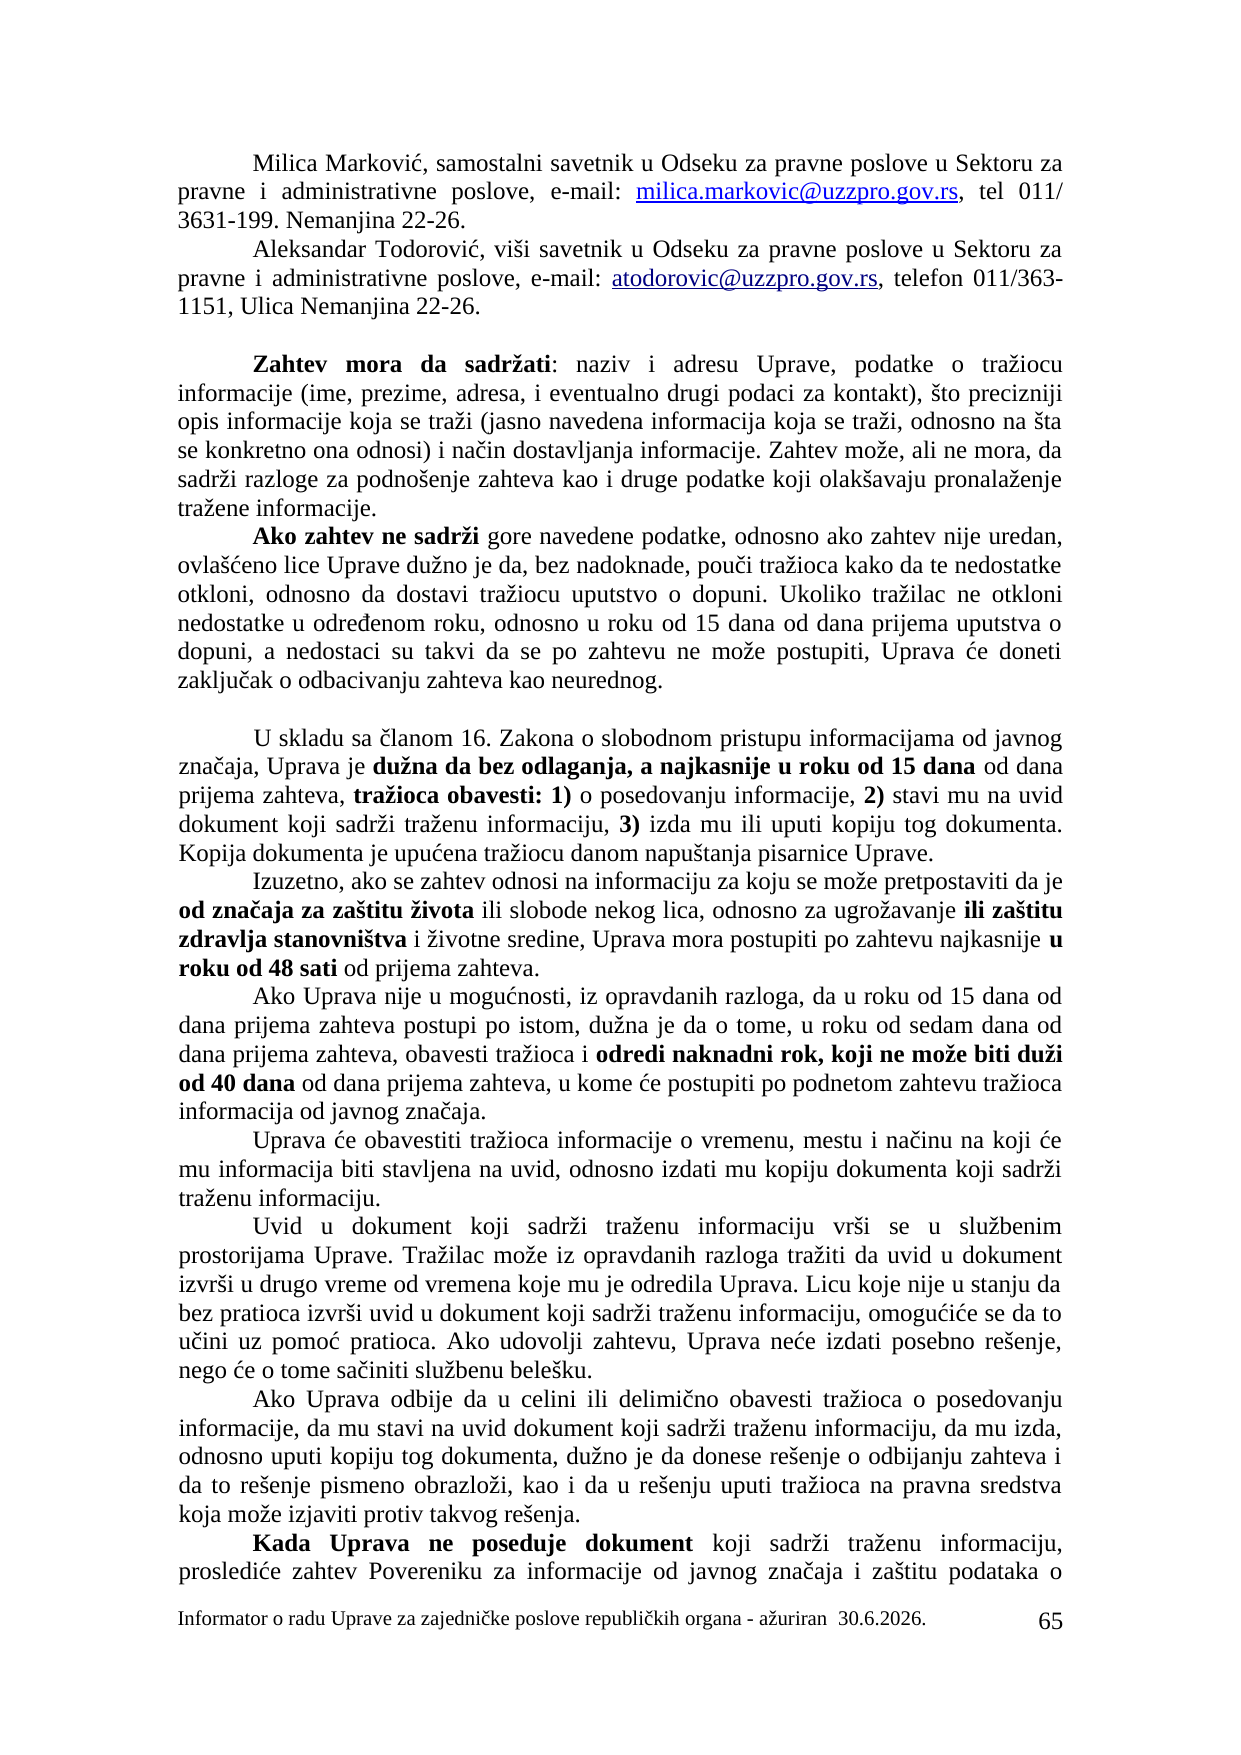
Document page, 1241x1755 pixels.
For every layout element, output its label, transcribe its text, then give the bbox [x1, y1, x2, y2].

text U skladu sa članom 16. Zakona o slobodnom pristupu informacijama od javnog značaja, Uprava je dužna da bez odlaganja, a najkasnije u roku od 15 dana od dana prijema zahteva, tražioca obavesti: 1) o posedovanju informacije, 2) stavi mu na uvid dokument koji sadrži traženu informaciju, 3) izda mu ili uputi kopiju tog dokumenta. Kopija dokumenta je upućena tražiocu danom napuštanja pisarnice Uprave. [178, 723, 1063, 866]
text Ako zahtev ne sadrži gore navedene podatke, odnosno ako zahtev nije uredan, ovlašćeno lice Uprave dužno je da, bez nadoknade, pouči tražioca kako da te nedostatke otkloni, odnosno da dostavi tražiocu uputstvo o dopuni. Ukoliko tražilac ne otkloni nedostatke u određenom roku, odnosno u roku od 15 dana od dana prijema uputstva o dopuni, a nedostaci su takvi da se po zahtevu ne može postupiti, Uprava će doneti zaklјučak o odbacivanju zahteva kao neurednog. [177, 521, 1063, 694]
text Aleksandar Todorović, viši savetnik u Odseku za pravne poslove u Sektoru za pravne i administrativne poslove, e-mail: atodorovic@uzzpro.gov.rs, telefon 011/363-1151, Ulica Nemanjina 22-26. [177, 234, 1063, 320]
text Uprava će obavestiti tražioca informacije o vremenu, mestu i načinu na koji će mu informacija biti stavlјena na uvid, odnosno izdati mu kopiju dokumenta koji sadrži traženu informaciju. [178, 1125, 1063, 1211]
text Zahtev mora da sadržati: naziv i adresu Uprave, podatke o tražiocu informacije (ime, prezime, adresa, i eventualno drugi podaci za kontakt), što precizniji opis informacije koja se traži (jasno navedena informacija koja se traži, odnosno na šta se konkretno ona odnosi) i način dostavlјanja informacije. Zahtev može, ali ne mora, da sadrži razloge za podnošenje zahteva kao i druge podatke koji olakšavaju pronalaženje tražene informacije. [177, 349, 1063, 521]
text Ako Uprava nije u mogućnosti, iz opravdanih razloga, da u roku od 15 dana od dana prijema zahteva postupi po istom, dužna je da o tome, u roku od sedam dana od dana prijema zahteva, obavesti tražioca i odredi naknadni rok, koji ne može biti duži od 40 dana od dana prijema zahteva, u kome će postupiti po podnetom zahtevu tražioca informacija od javnog značaja. [178, 981, 1063, 1125]
text Ako Uprava odbije da u celini ili delimično obavesti tražioca o posedovanju informacije, da mu stavi na uvid dokument koji sadrži traženu informaciju, da mu izda, odnosno uputi kopiju tog dokumenta, dužno je da donese rešenje o odbijanju zahteva i da to rešenje pismeno obrazloži, kao i da u rešenju uputi tražioca na pravna sredstva koja može izjaviti protiv takvog rešenja. [178, 1384, 1063, 1528]
text Milica Marković, samostalni savetnik u Odseku za pravne poslove u Sektoru za pravne i administrativne poslove, e-mail: milica.markovic@uzzpro.gov.rs, tel 011/ 3631-199. Nemanjina 22-26. [177, 148, 1063, 234]
text Uvid u dokument koji sadrži traženu informaciju vrši se u službenim prostorijama Uprave. Tražilac može iz opravdanih razloga tražiti da uvid u dokument izvrši u drugo vreme od vremena koje mu je odredila Uprava. Licu koje nije u stanju da bez pratioca izvrši uvid u dokument koji sadrži traženu informaciju, omogućiće se da to učini uz pomoć pratioca. Ako udovolјi zahtevu, Uprava neće izdati posebno rešenje, nego će o tome sačiniti službenu belešku. [178, 1211, 1063, 1384]
text Izuzetno, ako se zahtev odnosi na informaciju za koju se može pretpostaviti da je od značaja za zaštitu života ili slobode nekog lica, odnosno za ugrožavanje ili zaštitu zdravlјa stanovništva i životne sredine, Uprava mora postupiti po zahtevu najkasnije u roku od 48 sati od prijema zahteva. [178, 866, 1063, 981]
text Kada Uprava ne poseduje dokument koji sadrži traženu informaciju, proslediće zahtev Povereniku za informacije od javnog značaja i zaštitu podataka o [178, 1528, 1063, 1585]
